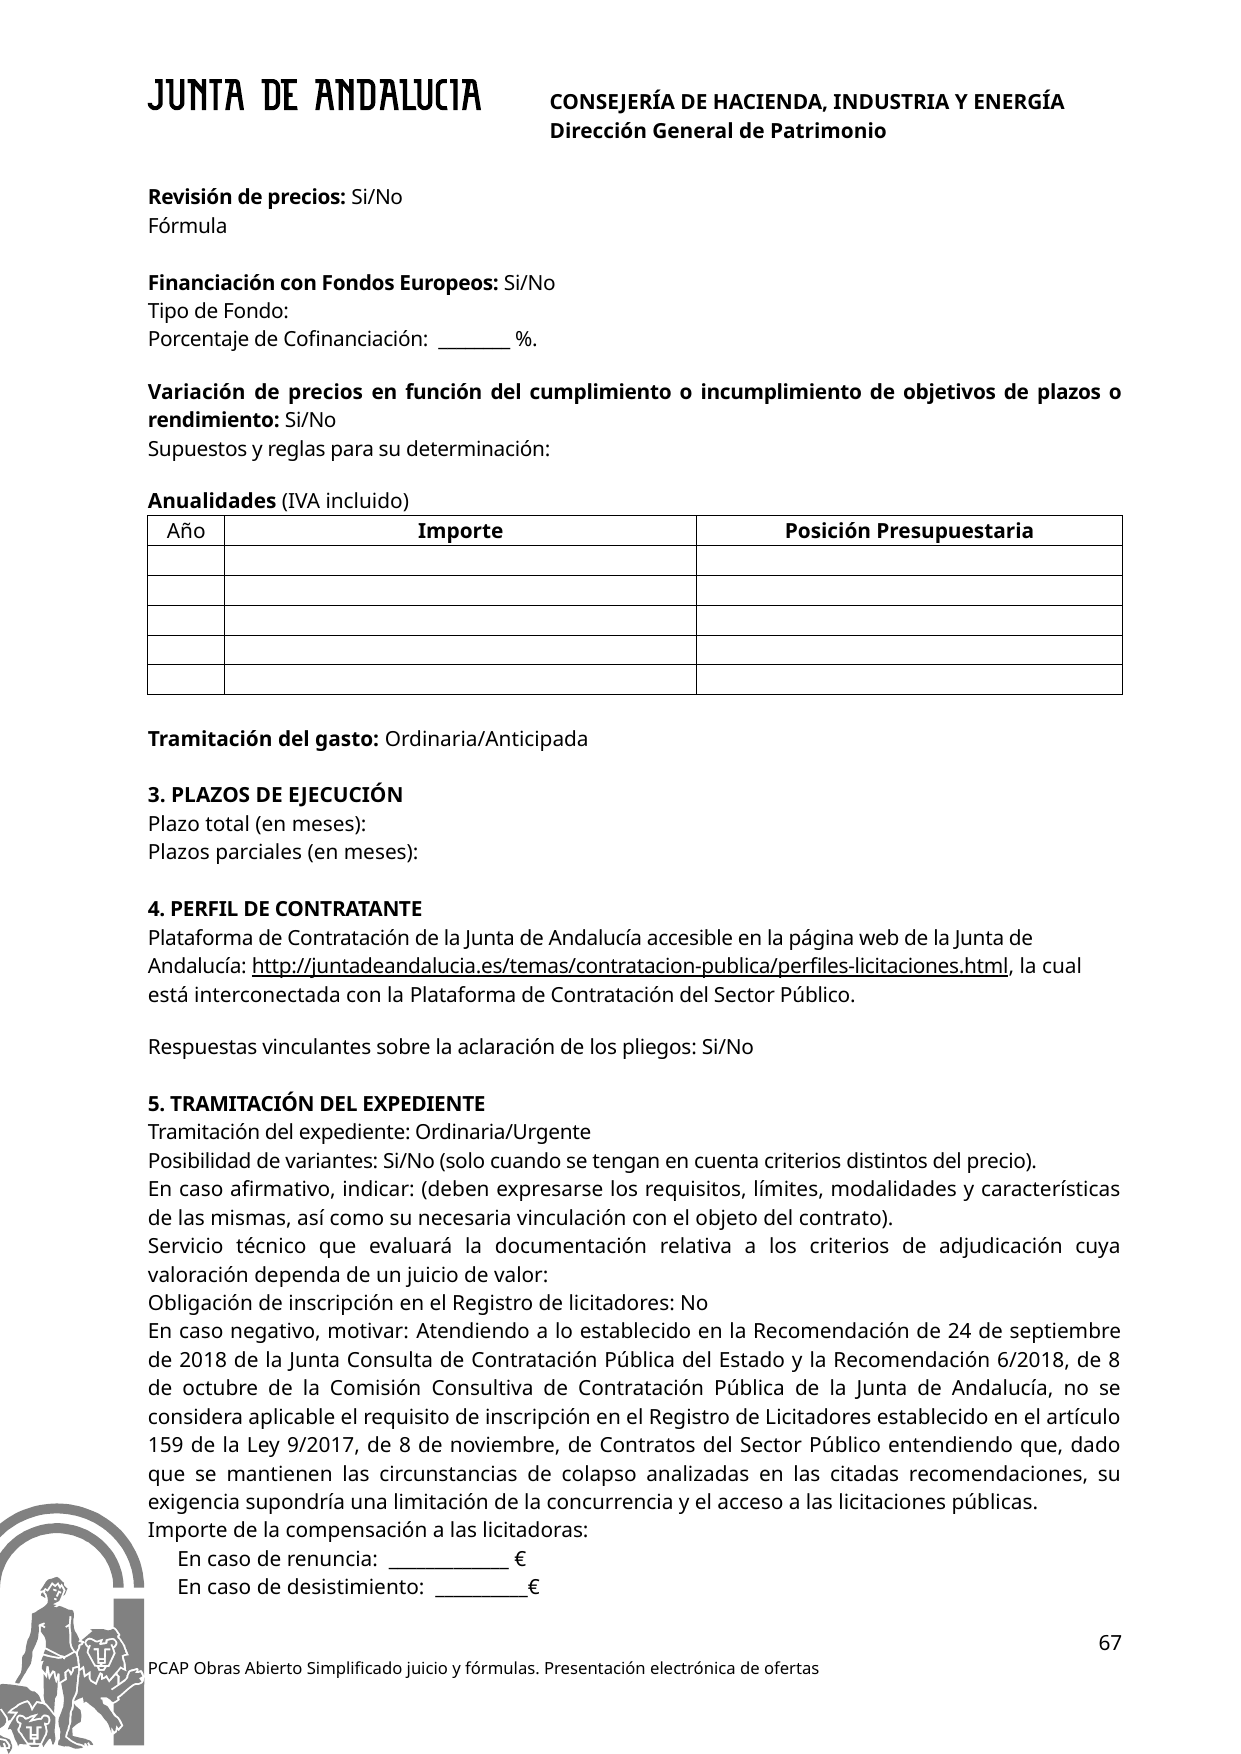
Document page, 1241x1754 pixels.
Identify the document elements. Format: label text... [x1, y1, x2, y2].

table_cell [148, 576, 224, 604]
subtitle Plazo total (en meses): [148, 809, 1122, 837]
text Plataforma de Contratación de la Junta de Andalucía accesible en la página web de la Junta de Andalucía: http://juntadeandalucia.es/temas/contratacion-publica/perfiles-licitaciones.html, la cual está interconectada con la Plataforma de Contratación del Sector Público. [148, 923, 1122, 1008]
text En caso negativo, motivar: Atendiendo a lo establecido en la Recomendación de 24 de septiembre de 2018 de la Junta Consulta de Contratación Pública del Estado y la Recomendación 6/2018, de 8 de octubre de la Comisión Consultiva de Contratación Pública de la Junta de Andalucía, no se considera aplicable el requisito de inscripción en el Registro de Licitadores establecido en el artículo 159 de la Ley 9/2017, de 8 de noviembre, de Contratos del Sector Público entendiendo que, dado que se mantienen las circunstancias de colapso analizadas en las citadas recomendaciones, su exigencia supondría una limitación de la concurrencia y el acceso a las licitaciones públicas. [148, 1317, 1122, 1516]
table_cell [697, 546, 1122, 575]
text 4. PERFIL DE CONTRATANTE [148, 894, 1122, 923]
text Fórmula [148, 211, 1122, 239]
text Importe de la compensación a las licitadoras: [148, 1516, 1122, 1544]
table_header Posición Presupuestaria [697, 516, 1122, 545]
text En caso de renuncia: _____________ € [177, 1544, 1122, 1572]
table_cell [148, 636, 224, 664]
table_cell [225, 606, 696, 634]
text Revisión de precios: Si/No [148, 182, 1122, 211]
table_header Año [148, 516, 224, 545]
subtitle 3. PLAZOS DE EJECUCIÓN [148, 781, 1122, 809]
text Obligación de inscripción en el Registro de licitadores: No [148, 1288, 1122, 1317]
text Anualidades (IVA incluido) [148, 486, 1122, 515]
table_cell [697, 665, 1122, 694]
text Variación de precios en función del cumplimiento o incumplimiento de objetivos de plazos o rendimiento: Si/No [148, 377, 1122, 434]
table_cell [225, 546, 696, 575]
text Tramitación del gasto: Ordinaria/Anticipada [148, 724, 1122, 752]
text Tramitación del expediente: Ordinaria/Urgente [148, 1117, 1122, 1146]
table_cell [697, 636, 1122, 664]
table_cell [148, 606, 224, 634]
table_cell [148, 546, 224, 575]
text Tipo de Fondo: [148, 296, 1122, 324]
text 5. TRAMITACIÓN DEL EXPEDIENTE [148, 1089, 1122, 1117]
table_cell [697, 576, 1122, 604]
table_cell [697, 606, 1122, 634]
table_cell [225, 636, 696, 664]
table_header Importe [225, 516, 696, 545]
text Plazos parciales (en meses): [148, 837, 1122, 866]
text En caso afirmativo, indicar: (deben expresarse los requisitos, límites, modalidades y características de las mismas, así como su necesaria vinculación con el objeto del contrato). [148, 1174, 1122, 1231]
table_cell [148, 665, 224, 694]
text Porcentaje de Cofinanciación: ________ %. [148, 324, 1122, 353]
text Supuestos y reglas para su determinación: [148, 434, 1122, 462]
table_cell [225, 576, 696, 604]
text En caso de desistimiento: __________€ [177, 1572, 1122, 1601]
text Respuestas vinculantes sobre la aclaración de los pliegos: Si/No [148, 1032, 1122, 1061]
text Servicio técnico que evaluará la documentación relativa a los criterios de adjudicación cuya valoración dependa de un juicio de valor: [148, 1231, 1122, 1288]
text Posibilidad de variantes: Si/No (solo cuando se tengan en cuenta criterios distintos del precio). [148, 1146, 1122, 1174]
table_cell [225, 665, 696, 694]
text Financiación con Fondos Europeos: Si/No [148, 268, 1122, 296]
